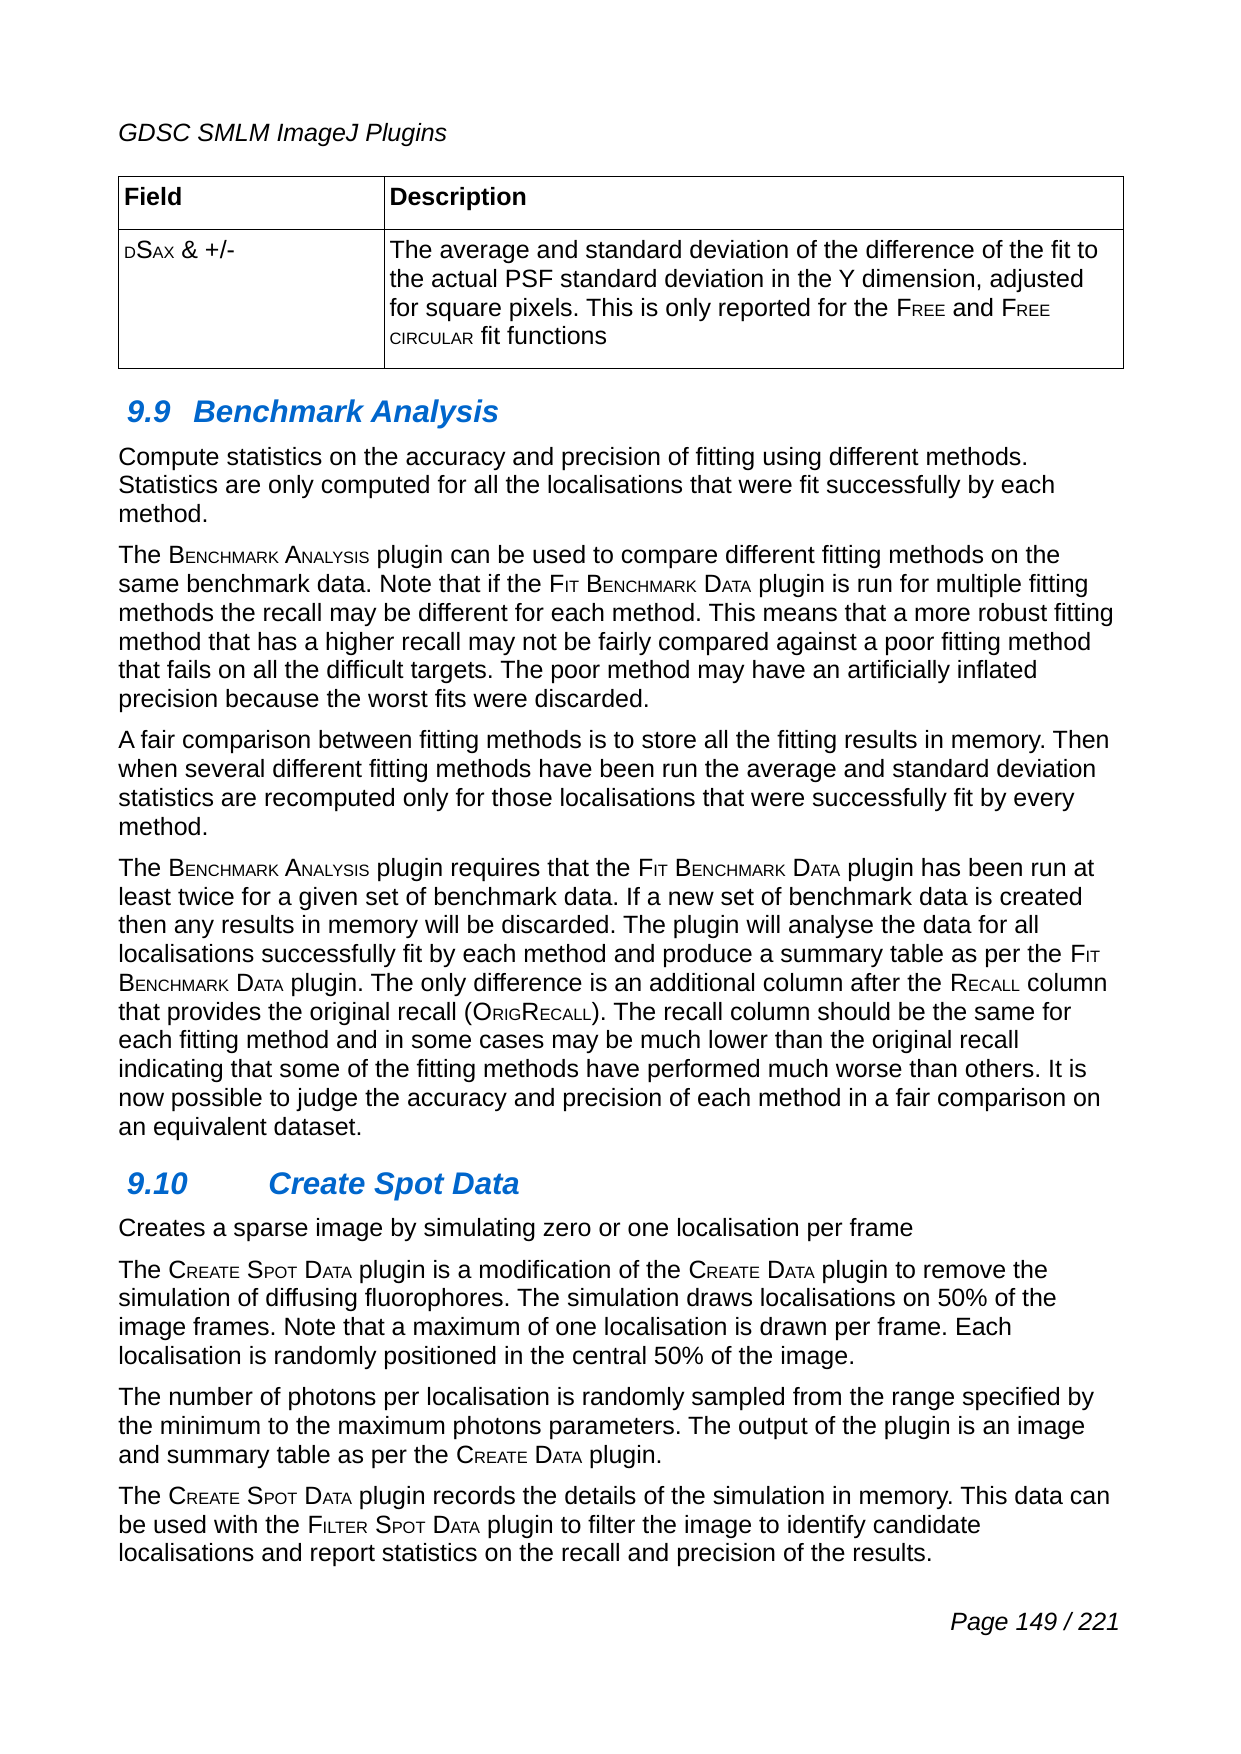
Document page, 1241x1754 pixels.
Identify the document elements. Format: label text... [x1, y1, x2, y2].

table_cell dSax & +/- [119, 230, 384, 368]
subtitle Benchmark Analysis [118, 393, 1122, 429]
table_cell The average and standard deviation of the difference of the fit to the actual PSF standard deviation in the Y dimension, adjusted for square pixels. This is only reported for the Free and Free circular fit functions [385, 230, 1123, 368]
text The Create Spot Data plugin records the details of the simulation in memory. This data can be used with the Filter Spot Data plugin to filter the image to identify candidate localisations and report statistics on the recall and precision of the results. [118, 1481, 1122, 1567]
text A fair comparison between fitting methods is to store all the fitting results in memory. Then when several different fitting methods have been run the average and standard deviation statistics are recomputed only for those localisations that were successfully fit by every method. [118, 725, 1122, 840]
text Compute statistics on the accuracy and precision of fitting using different methods. Statistics are only computed for all the localisations that were fit successfully by each method. [118, 441, 1122, 528]
table_header Field [119, 177, 384, 229]
text The Benchmark Analysis plugin requires that the Fit Benchmark Data plugin has been run at least twice for a given set of benchmark data. If a new set of benchmark data is created then any results in memory will be discarded. The plugin will analyse the data for all localisations successfully fit by each method and produce a summary table as per the Fit Benchmark Data plugin. The only difference is an additional column after the Recall column that provides the original recall (OrigRecall). The recall column should be the same for each fitting method and in some cases may be much lower than the original recall indicating that some of the fitting methods have performed much worse than others. It is now possible to judge the accuracy and precision of each method in a fair comparison on an equivalent dataset. [118, 853, 1122, 1140]
table_header Description [385, 177, 1123, 229]
subtitle Create Spot Data [118, 1165, 1122, 1201]
text The Benchmark Analysis plugin can be used to compare different fitting methods on the same benchmark data. Note that if the Fit Benchmark Data plugin is run for multiple fitting methods the recall may be different for each method. This means that a more robust fitting method that has a higher recall may not be fairly compared against a poor fitting method that fails on all the difficult targets. The poor method may have an artificially inflated precision because the worst fits were discarded. [118, 540, 1122, 713]
text The Create Spot Data plugin is a modification of the Create Data plugin to remove the simulation of diffusing fluorophores. The simulation draws localisations on 50% of the image frames. Note that a maximum of one localisation is drawn per frame. Each localisation is randomly positioned in the central 50% of the image. [118, 1254, 1122, 1369]
text Creates a sparse image by simulating zero or one localisation per frame [118, 1213, 1122, 1242]
text The number of photons per localisation is randomly sampled from the range specified by the minimum to the maximum photons parameters. The output of the plugin is an image and summary table as per the Create Data plugin. [118, 1382, 1122, 1468]
